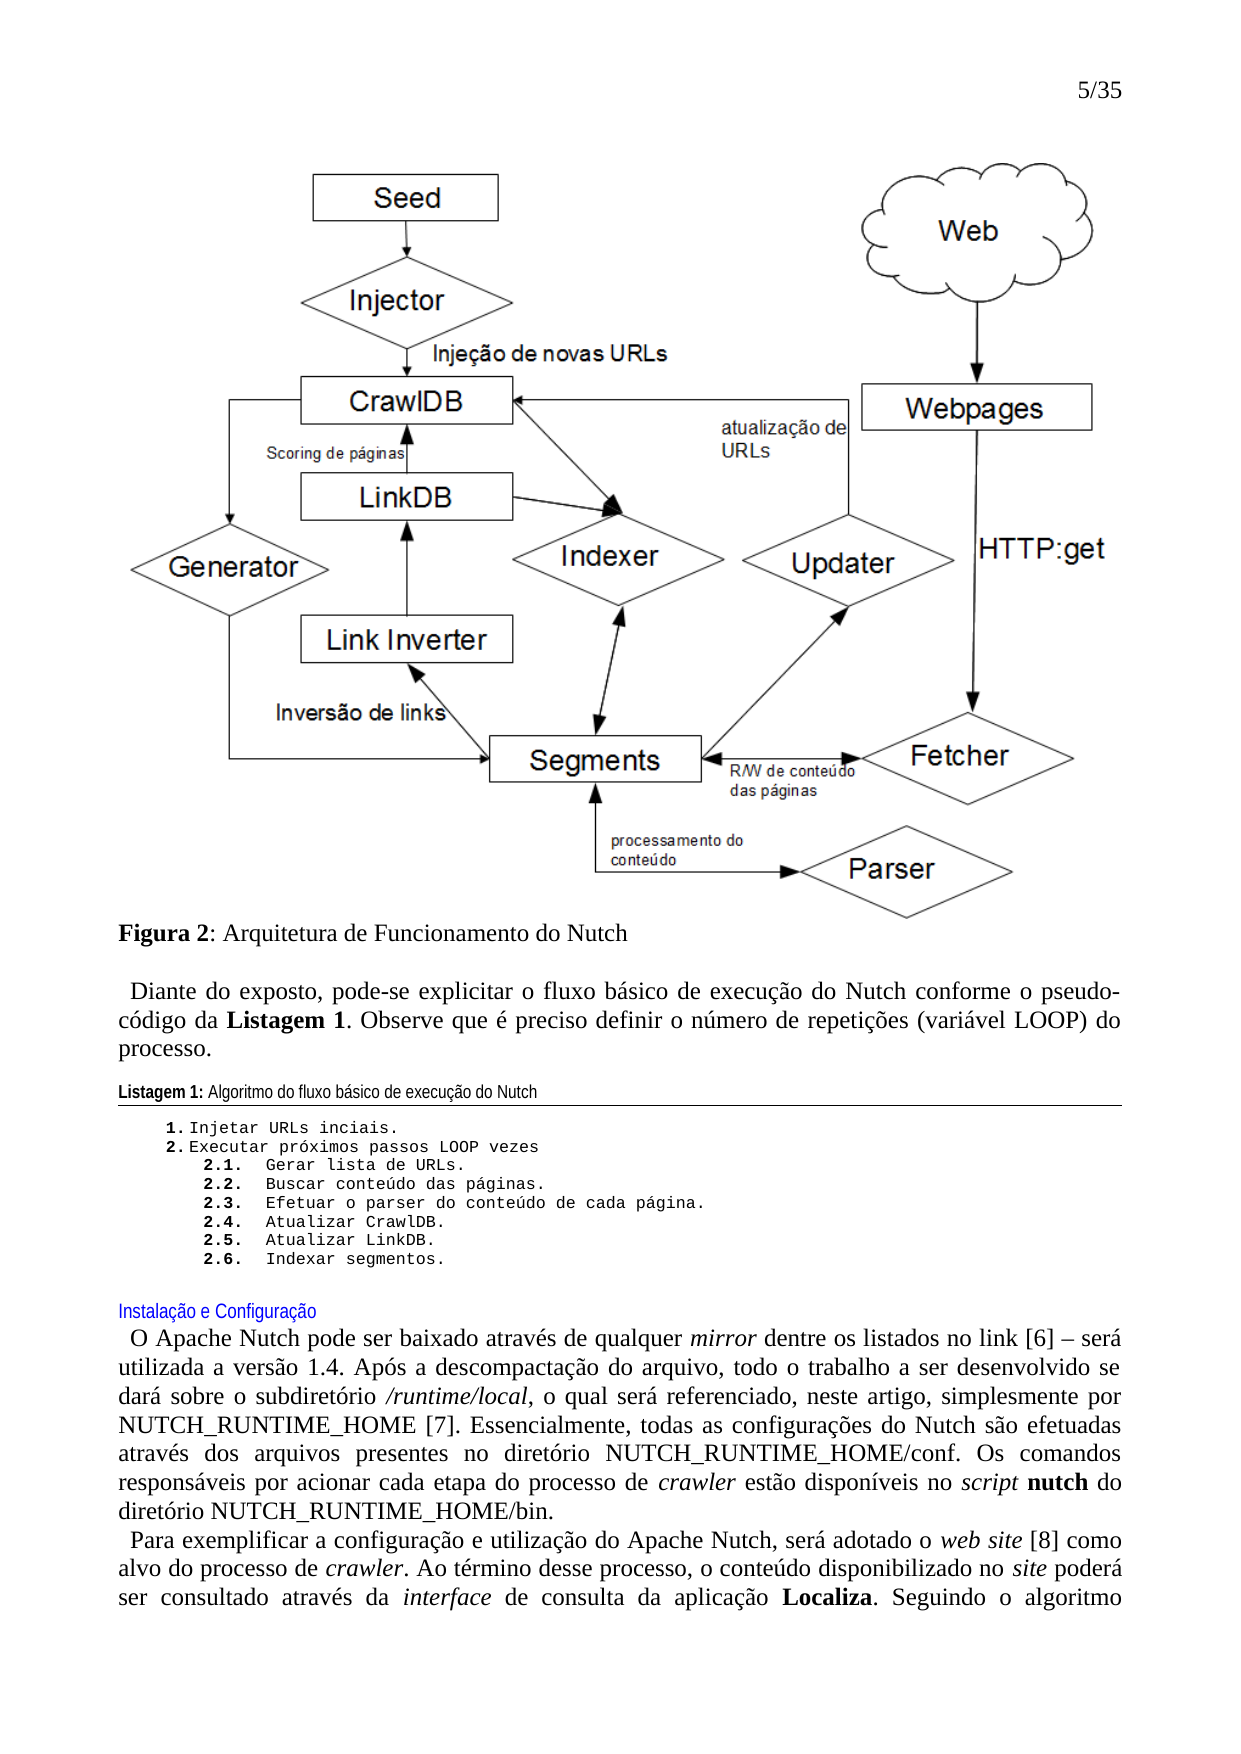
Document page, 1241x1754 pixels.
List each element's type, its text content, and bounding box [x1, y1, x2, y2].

list Injetar URLs inciais. [156, 1118, 1122, 1137]
list Atualizar CrawlDB. [193, 1212, 1122, 1231]
list Gerar lista de URLs. [193, 1156, 1122, 1174]
list Indexar segmentos. [193, 1249, 1122, 1268]
text Figura 2: Arquitetura de Funcionamento do Nutch [118, 919, 1122, 947]
list Listagem 1: Algoritmo do fluxo básico de execução do Nutch [118, 1081, 1122, 1105]
text O Apache Nutch pode ser baixado através de qualquer mirror dentre os listados no link [6] – será utilizada a versão 1.4. Após a descompactação do arquivo, todo o trabalho a ser desenvolvido se dará sobre o subdiretório /runtime/local, o qual será referenciado, neste artigo, simplesmente por NUTCH_RUNTIME_HOME [7]. Essencialmente, todas as configurações do Nutch são efetuadas através dos arquivos presentes no diretório NUTCH_RUNTIME_HOME/conf. Os comandos responsáveis por acionar cada etapa do processo de crawler estão disponíveis no script nutch do diretório NUTCH_RUNTIME_HOME/bin. [118, 1323, 1122, 1525]
picture [129, 163, 1123, 919]
text Para exemplificar a configuração e utilização do Apache Nutch, será adotado o web site [8] como alvo do processo de crawler. Ao término desse processo, o conteúdo disponibilizado no site poderá ser consultado através da interface de consulta da aplicação Localiza. Seguindo o algoritmo [118, 1525, 1122, 1611]
list Executar próximos passos LOOP vezes [156, 1137, 1122, 1156]
list Efetuar o parser do conteúdo de cada página. [193, 1193, 1122, 1212]
list Buscar conteúdo das páginas. [193, 1174, 1122, 1193]
text Diante do exposto, pode-se explicitar o fluxo básico de execução do Nutch conforme o pseudo-código da Listagem 1. Observe que é preciso definir o número de repetições (variável LOOP) do processo. [118, 976, 1122, 1062]
list Atualizar LinkDB. [193, 1231, 1122, 1249]
text Instalação e Configuração [118, 1299, 1122, 1323]
